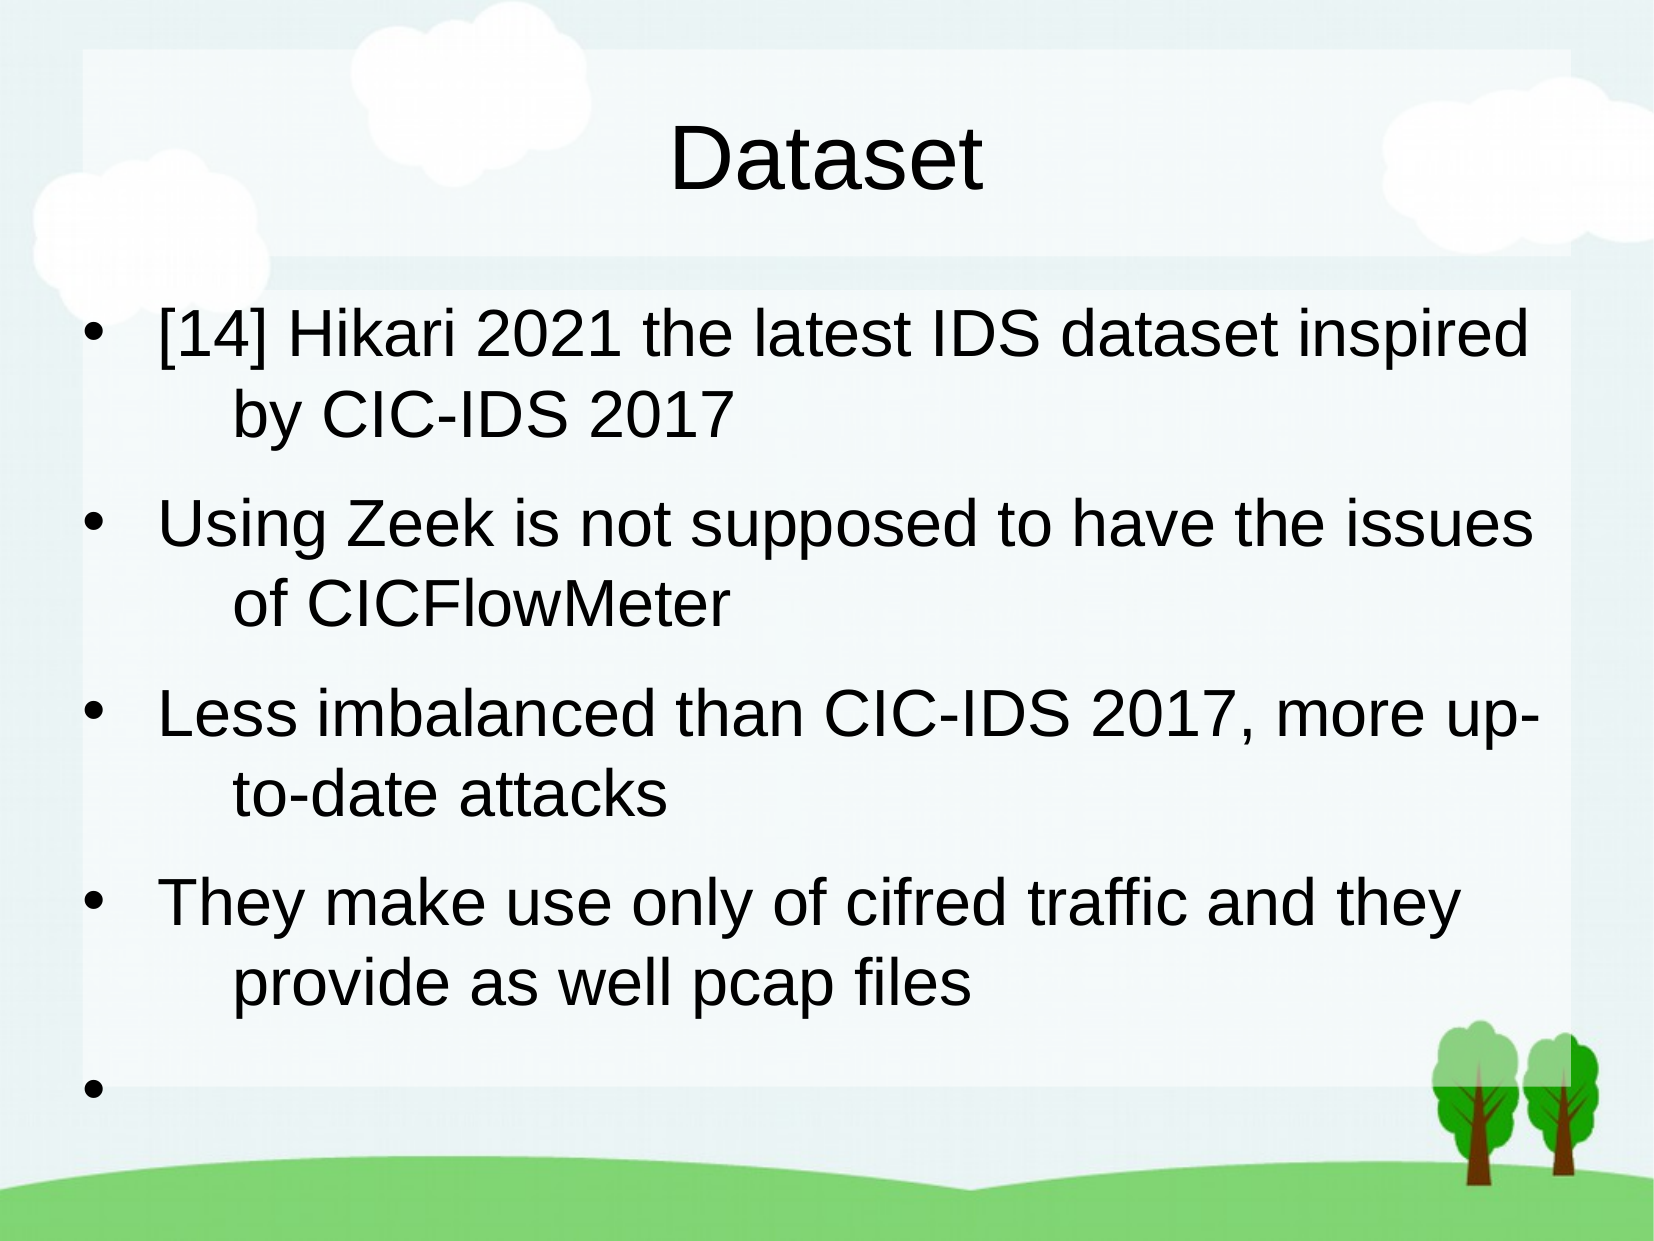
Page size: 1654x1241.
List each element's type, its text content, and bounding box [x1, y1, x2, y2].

title Dataset [82, 49, 1571, 257]
list [14] Hikari 2021 the latest IDS dataset inspired by CIC-IDS 2017 Using Zeek is not supposed to have the issues of CICFlowMeter Less imbalanced than CIC-IDS 2017, more up-to-date attacks They make use only of cifred traffic and they provide as well pcap files [82, 290, 1571, 1087]
